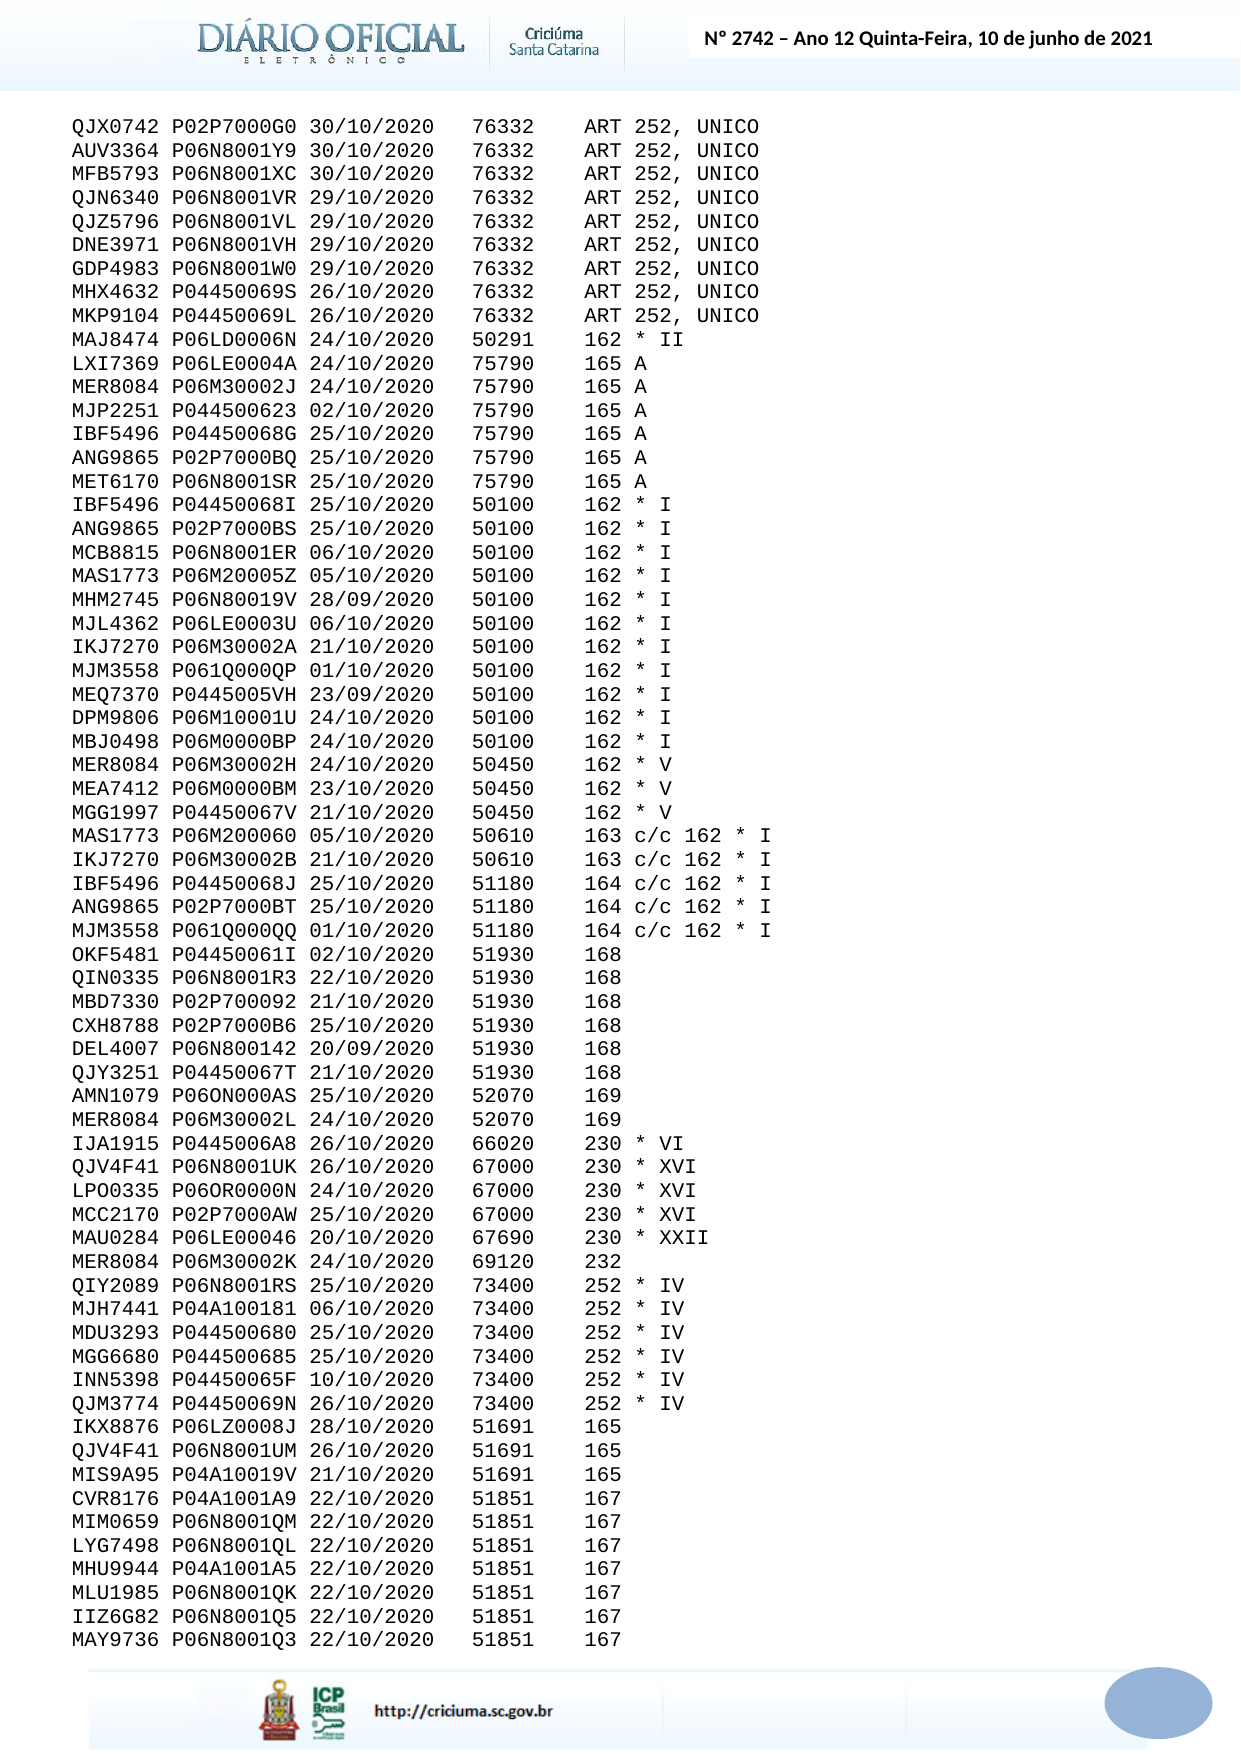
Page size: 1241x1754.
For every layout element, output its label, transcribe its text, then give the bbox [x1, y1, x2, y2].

text INN5398 P04450065F 10/10/2020 73400 252 * IV [59, 1369, 1181, 1393]
text QJZ5796 P06N8001VL 29/10/2020 76332 ART 252, UNICO [59, 211, 1181, 234]
text MJH7441 P04A100181 06/10/2020 73400 252 * IV [59, 1298, 1181, 1322]
text CXH8788 P02P7000B6 25/10/2020 51930 168 [59, 1014, 1181, 1038]
text DNE3971 P06N8001VH 29/10/2020 76332 ART 252, UNICO [59, 234, 1181, 258]
text MIS9A95 P04A10019V 21/10/2020 51691 165 [59, 1464, 1181, 1487]
text MCC2170 P02P7000AW 25/10/2020 67000 230 * XVI [59, 1204, 1181, 1227]
text ANG9865 P02P7000BS 25/10/2020 50100 162 * I [59, 518, 1181, 542]
text DEL4007 P06N800142 20/09/2020 51930 168 [59, 1038, 1181, 1062]
text QJY3251 P04450067T 21/10/2020 51930 168 [59, 1062, 1181, 1086]
text IKX8876 P06LZ0008J 28/10/2020 51691 165 [59, 1417, 1181, 1440]
text QJV4F41 P06N8001UK 26/10/2020 67000 230 * XVI [59, 1156, 1181, 1180]
text IJA1915 P0445006A8 26/10/2020 66020 230 * VI [59, 1133, 1181, 1156]
text MJP2251 P044500623 02/10/2020 75790 165 A [59, 400, 1181, 423]
text MBJ0498 P06M0000BP 24/10/2020 50100 162 * I [59, 731, 1181, 754]
text MAS1773 P06M200060 05/10/2020 50610 163 c/c 162 * I [59, 825, 1181, 849]
text LXI7369 P06LE0004A 24/10/2020 75790 165 A [59, 352, 1181, 376]
text MEQ7370 P0445005VH 23/09/2020 50100 162 * I [59, 683, 1181, 707]
text MEA7412 P06M0000BM 23/10/2020 50450 162 * V [59, 778, 1181, 802]
text LPO0335 P06OR0000N 24/10/2020 67000 230 * XVI [59, 1180, 1181, 1204]
text AUV3364 P06N8001Y9 30/10/2020 76332 ART 252, UNICO [59, 140, 1181, 163]
text IIZ6G82 P06N8001Q5 22/10/2020 51851 167 [59, 1606, 1181, 1629]
text ANG9865 P02P7000BT 25/10/2020 51180 164 c/c 162 * I [59, 896, 1181, 920]
text MJL4362 P06LE0003U 06/10/2020 50100 162 * I [59, 613, 1181, 636]
text ANG9865 P02P7000BQ 25/10/2020 75790 165 A [59, 447, 1181, 471]
text QIN0335 P06N8001R3 22/10/2020 51930 168 [59, 967, 1181, 991]
text MGG6680 P044500685 25/10/2020 73400 252 * IV [59, 1346, 1181, 1369]
text IBF5496 P04450068I 25/10/2020 50100 162 * I [59, 494, 1181, 518]
text MLU1985 P06N8001QK 22/10/2020 51851 167 [59, 1582, 1181, 1606]
text QJV4F41 P06N8001UM 26/10/2020 51691 165 [59, 1440, 1181, 1464]
text MER8084 P06M30002H 24/10/2020 50450 162 * V [59, 754, 1181, 778]
text MFB5793 P06N8001XC 30/10/2020 76332 ART 252, UNICO [59, 163, 1181, 187]
text GDP4983 P06N8001W0 29/10/2020 76332 ART 252, UNICO [59, 258, 1181, 282]
text MAY9736 P06N8001Q3 22/10/2020 51851 167 [59, 1629, 1181, 1653]
text MKP9104 P04450069L 26/10/2020 76332 ART 252, UNICO [59, 305, 1181, 329]
text MET6170 P06N8001SR 25/10/2020 75790 165 A [59, 471, 1181, 494]
text MER8084 P06M30002L 24/10/2020 52070 169 [59, 1109, 1181, 1133]
text OKF5481 P04450061I 02/10/2020 51930 168 [59, 944, 1181, 967]
text IBF5496 P04450068G 25/10/2020 75790 165 A [59, 423, 1181, 447]
text MIM0659 P06N8001QM 22/10/2020 51851 167 [59, 1511, 1181, 1535]
text MGG1997 P04450067V 21/10/2020 50450 162 * V [59, 802, 1181, 825]
text AMN1079 P06ON000AS 25/10/2020 52070 169 [59, 1086, 1181, 1109]
text IKJ7270 P06M30002B 21/10/2020 50610 163 c/c 162 * I [59, 849, 1181, 873]
text IBF5496 P04450068J 25/10/2020 51180 164 c/c 162 * I [59, 873, 1181, 896]
text IKJ7270 P06M30002A 21/10/2020 50100 162 * I [59, 636, 1181, 660]
text MAU0284 P06LE00046 20/10/2020 67690 230 * XXII [59, 1227, 1181, 1251]
text MJM3558 P061Q000QQ 01/10/2020 51180 164 c/c 162 * I [59, 920, 1181, 944]
text MCB8815 P06N8001ER 06/10/2020 50100 162 * I [59, 542, 1181, 565]
text LYG7498 P06N8001QL 22/10/2020 51851 167 [59, 1535, 1181, 1558]
text MHU9944 P04A1001A5 22/10/2020 51851 167 [59, 1558, 1181, 1582]
text MAS1773 P06M20005Z 05/10/2020 50100 162 * I [59, 565, 1181, 589]
text MER8084 P06M30002J 24/10/2020 75790 165 A [59, 376, 1181, 400]
text DPM9806 P06M10001U 24/10/2020 50100 162 * I [59, 707, 1181, 731]
text MHM2745 P06N80019V 28/09/2020 50100 162 * I [59, 589, 1181, 613]
text QIY2089 P06N8001RS 25/10/2020 73400 252 * IV [59, 1275, 1181, 1298]
text QJM3774 P04450069N 26/10/2020 73400 252 * IV [59, 1393, 1181, 1417]
text MER8084 P06M30002K 24/10/2020 69120 232 [59, 1251, 1181, 1275]
text QJX0742 P02P7000G0 30/10/2020 76332 ART 252, UNICO [59, 116, 1181, 140]
text MDU3293 P044500680 25/10/2020 73400 252 * IV [59, 1322, 1181, 1346]
text MBD7330 P02P700092 21/10/2020 51930 168 [59, 991, 1181, 1014]
text MAJ8474 P06LD0006N 24/10/2020 50291 162 * II [59, 329, 1181, 352]
text MHX4632 P04450069S 26/10/2020 76332 ART 252, UNICO [59, 282, 1181, 305]
text CVR8176 P04A1001A9 22/10/2020 51851 167 [59, 1487, 1181, 1511]
text MJM3558 P061Q000QP 01/10/2020 50100 162 * I [59, 660, 1181, 683]
text QJN6340 P06N8001VR 29/10/2020 76332 ART 252, UNICO [59, 187, 1181, 211]
